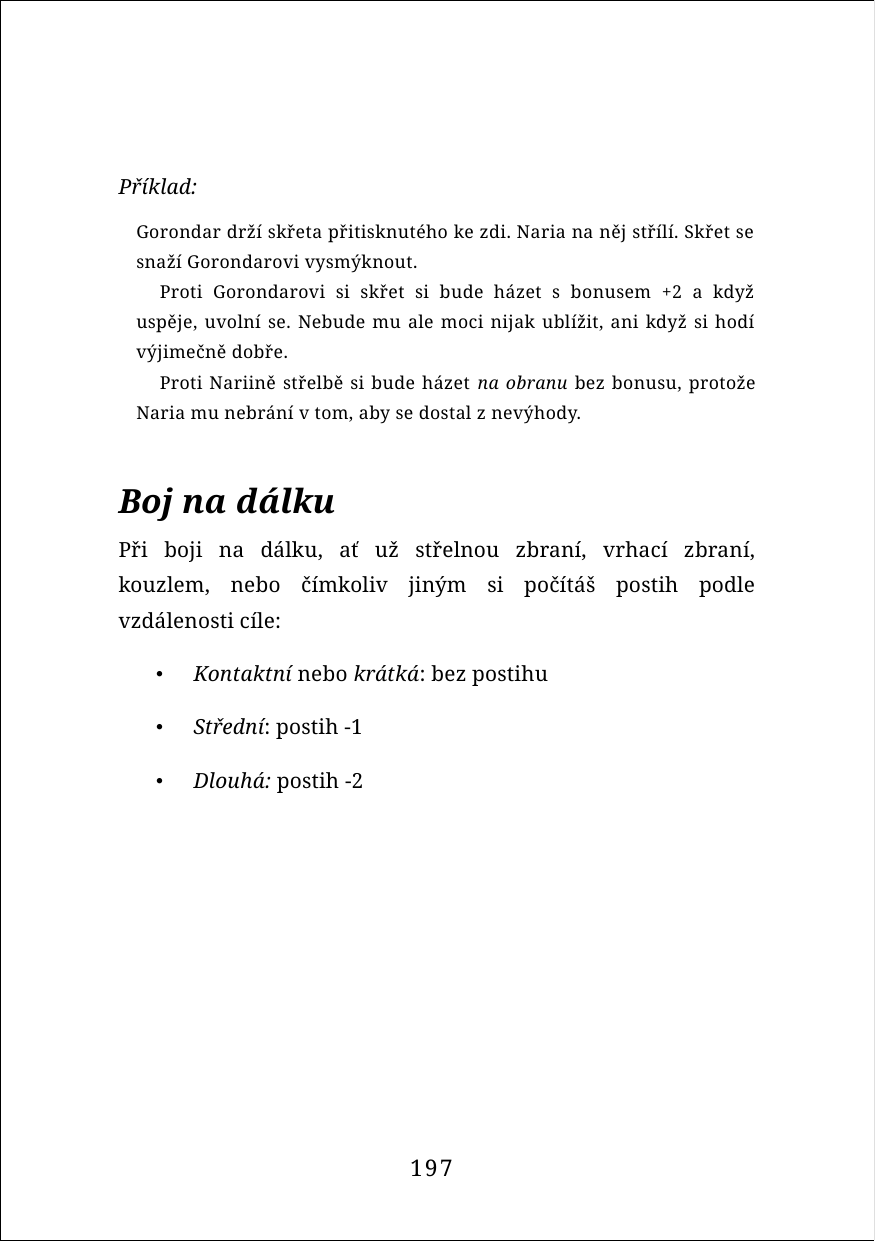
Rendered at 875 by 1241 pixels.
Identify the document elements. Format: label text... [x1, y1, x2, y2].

text Při boji na dálku, ať už střelnou zbraní, vrhací zbraní, kouzlem, nebo čímkoliv jiným si počítáš postih podle vzdálenosti cíle: [118, 535, 756, 634]
subtitle Boj na dálku [118, 478, 756, 523]
list Kontaktní nebo krátká: bez postihu [156, 659, 756, 688]
text Gorondar drží skřeta přitisknutého ke zdi. Naria na něj střílí. Skřet se snaží Gorondarovi vysmýknout. Proti Gorondarovi si skřet si bude házet s bonusem +2 a když uspěje, uvolní se. Nebude mu ale moci nijak ublížit, ani když si hodí výjimečně dobře. Proti Nariině střelbě si bude házet na obranu bez bonusu, protože Naria mu nebrání v tom, aby se dostal z nevýhody. [136, 219, 756, 424]
list Střední: postih -1 [156, 712, 756, 741]
text Příklad: [118, 172, 756, 200]
list Dlouhá: postih -2 [156, 766, 756, 794]
